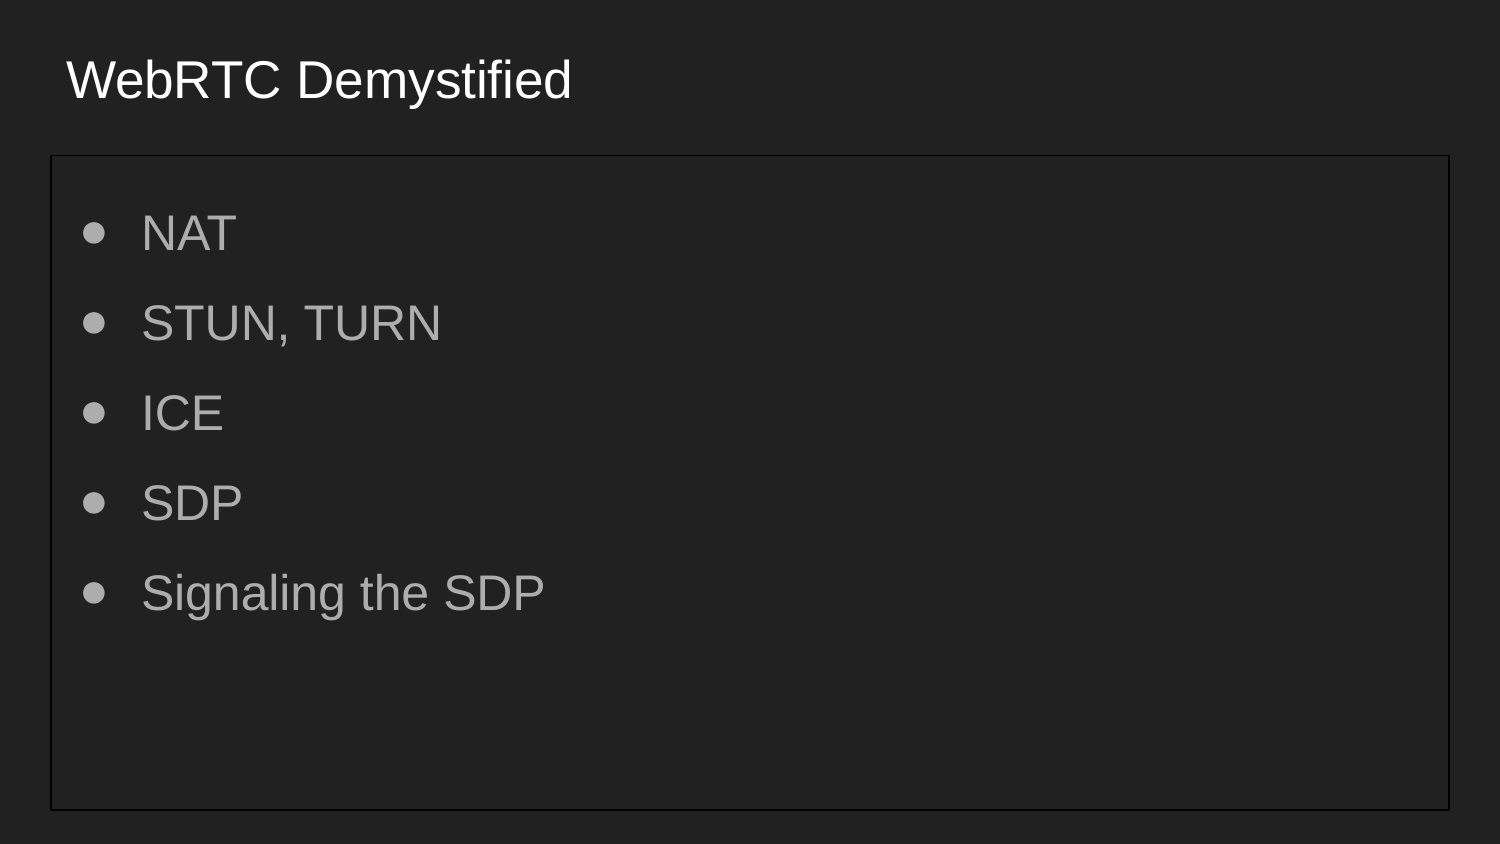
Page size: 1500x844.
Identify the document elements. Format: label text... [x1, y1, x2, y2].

list NAT STUN, TURN ICE SDP Signaling the SDP [51, 155, 1449, 811]
title WebRTC Demystified [51, 30, 1449, 125]
